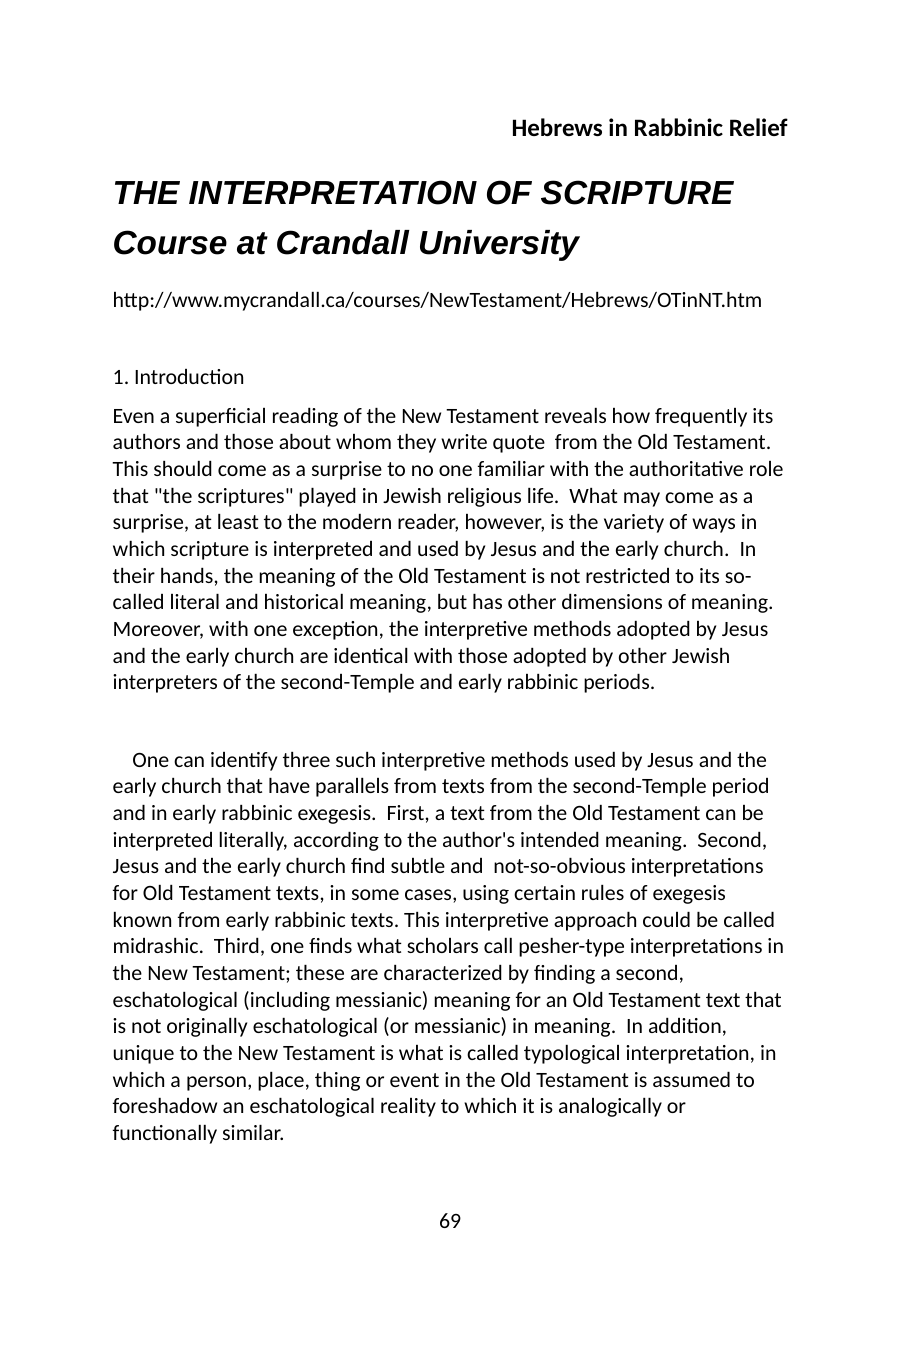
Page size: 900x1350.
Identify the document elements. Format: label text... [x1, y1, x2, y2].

subtitle THE INTERPRETATION OF SCRIPTURE [112, 173, 787, 211]
text One can identify three such interpretive methods used by Jesus and the early church that have parallels from texts from the second-Temple period and in early rabbinic exegesis. First, a text from the Old Testament can be interpreted literally, according to the author's intended meaning. Second, Jesus and the early church find subtle and not-so-obvious interpretations for Old Testament texts, in some cases, using certain rules of exegesis known from early rabbinic texts. This interpretive approach could be called midrashic. Third, one finds what scholars call pesher-type interpretations in the New Testament; these are characterized by finding a second, eschatological (including messianic) meaning for an Old Testament text that is not originally eschatological (or messianic) in meaning. In addition, unique to the New Testament is what is called typological interpretation, in which a person, place, thing or event in the Old Testament is assumed to foreshadow an eschatological reality to which it is analogically or functionally similar. [112, 746, 787, 1146]
subtitle Course at Crandall University [112, 223, 787, 262]
text Even a superficial reading of the New Testament reveals how frequently its authors and those about whom they write quote from the Old Testament. This should come as a surprise to no one familiar with the authoritative role that "the scriptures" played in Jewish religious life. What may come as a surprise, at least to the modern reader, however, is the variety of ways in which scripture is interpreted and used by Jesus and the early church. In their hands, the meaning of the Old Testament is not restricted to its so-called literal and historical meaning, but has other dimensions of meaning. Moreover, with one exception, the interpretive methods adopted by Jesus and the early church are identical with those adopted by other Jewish interpreters of the second-Temple and early rabbinic periods. [112, 402, 787, 695]
text http://www.mycrandall.ca/courses/NewTestament/Hebrews/OTinNT.htm [112, 286, 787, 312]
text 1. Introduction [112, 363, 787, 390]
